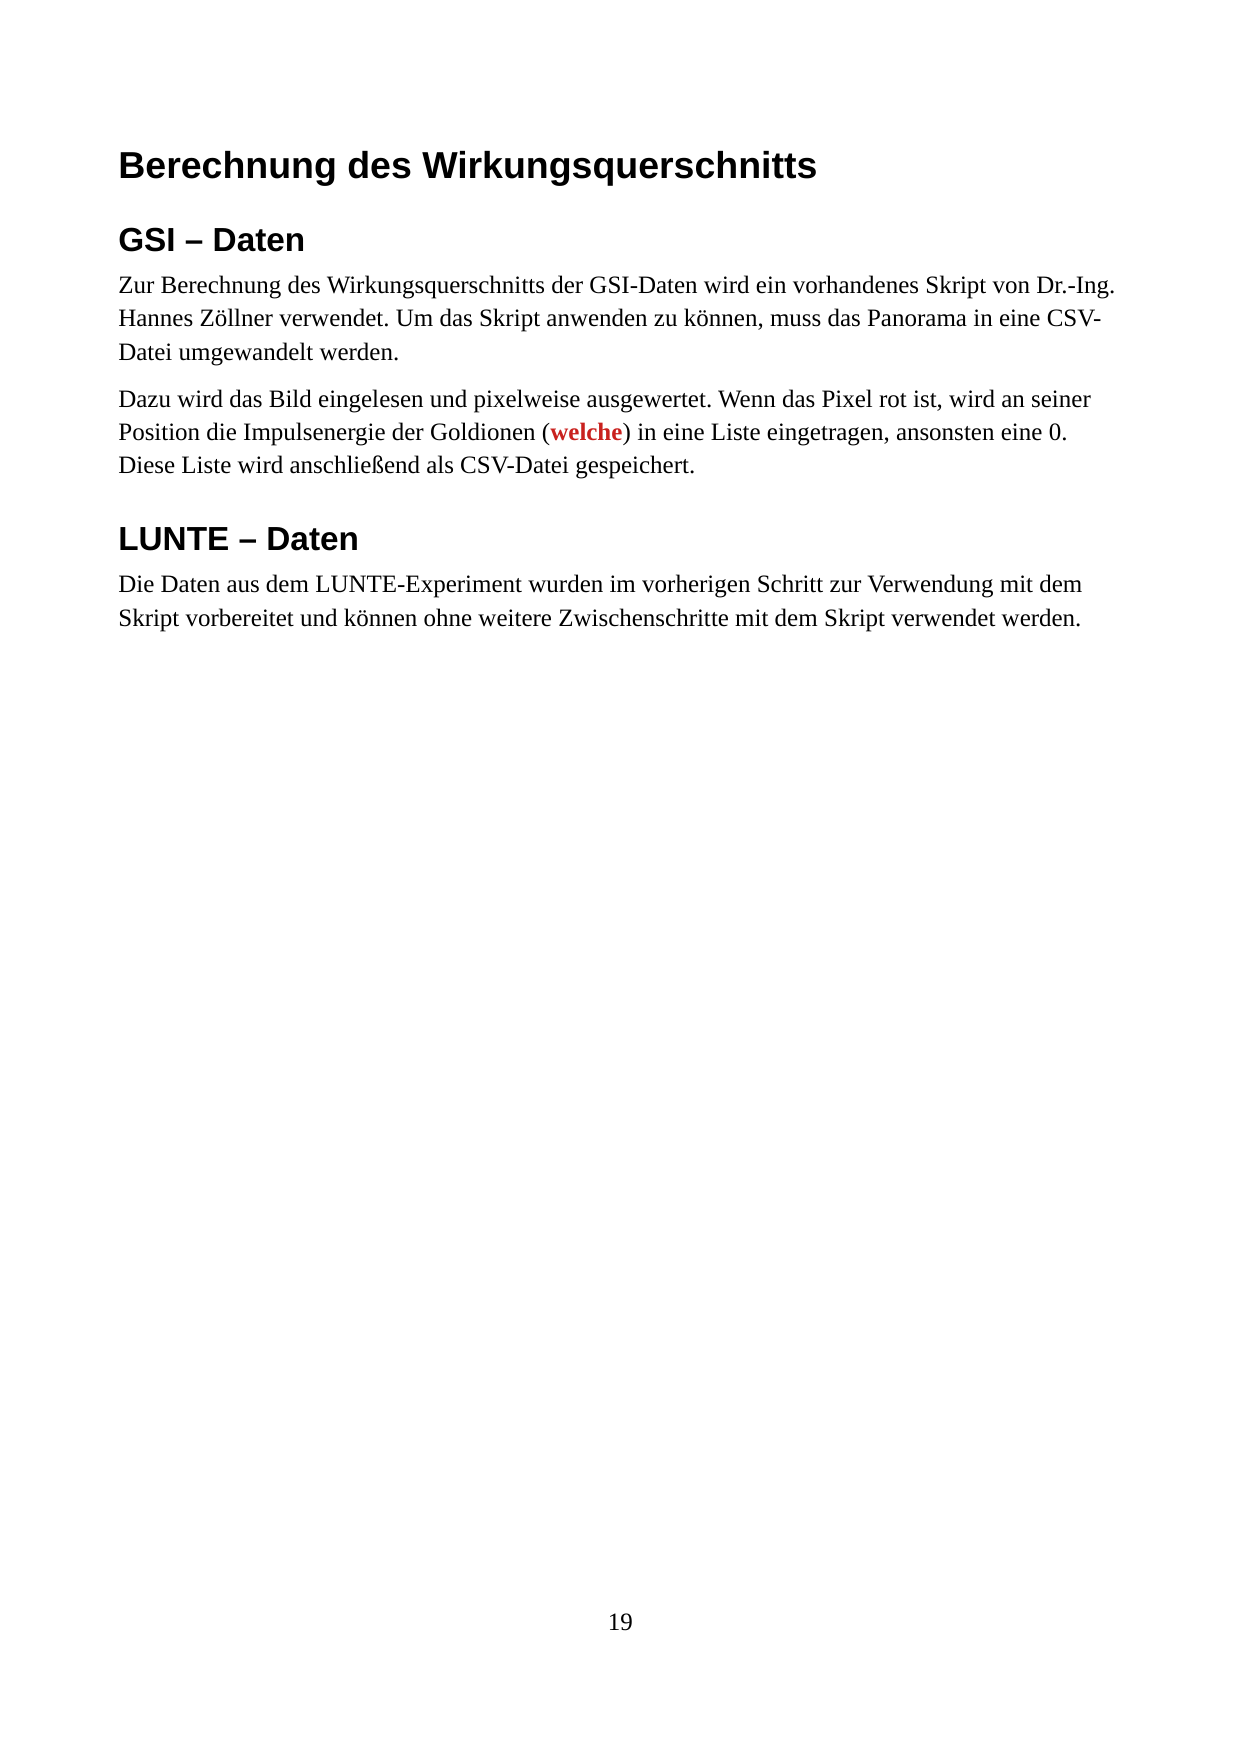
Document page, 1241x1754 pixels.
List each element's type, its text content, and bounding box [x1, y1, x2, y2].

subtitle Berechnung des Wirkungsquerschnitts [118, 143, 1122, 186]
text Dazu wird das Bild eingelesen und pixelweise ausgewertet. Wenn das Pixel rot ist, wird an seiner Position die Impulsenergie der Goldionen (welche) in eine Liste eingetragen, ansonsten eine 0. Diese Liste wird anschließend als CSV-Datei gespeichert. [118, 384, 1122, 479]
text Die Daten aus dem LUNTE-Experiment wurden im vorherigen Schritt zur Verwendung mit dem Skript vorbereitet und können ohne weitere Zwischenschritte mit dem Skript verwendet werden. [118, 569, 1122, 631]
subtitle LUNTE – Daten [118, 519, 1122, 557]
text Zur Berechnung des Wirkungsquerschnitts der GSI-Daten wird ein vorhandenes Skript von Dr.-Ing. Hannes Zöllner verwendet. Um das Skript anwenden zu können, muss das Panorama in eine CSV-Datei umgewandelt werden. [118, 271, 1122, 365]
subtitle GSI – Daten [118, 219, 1122, 258]
